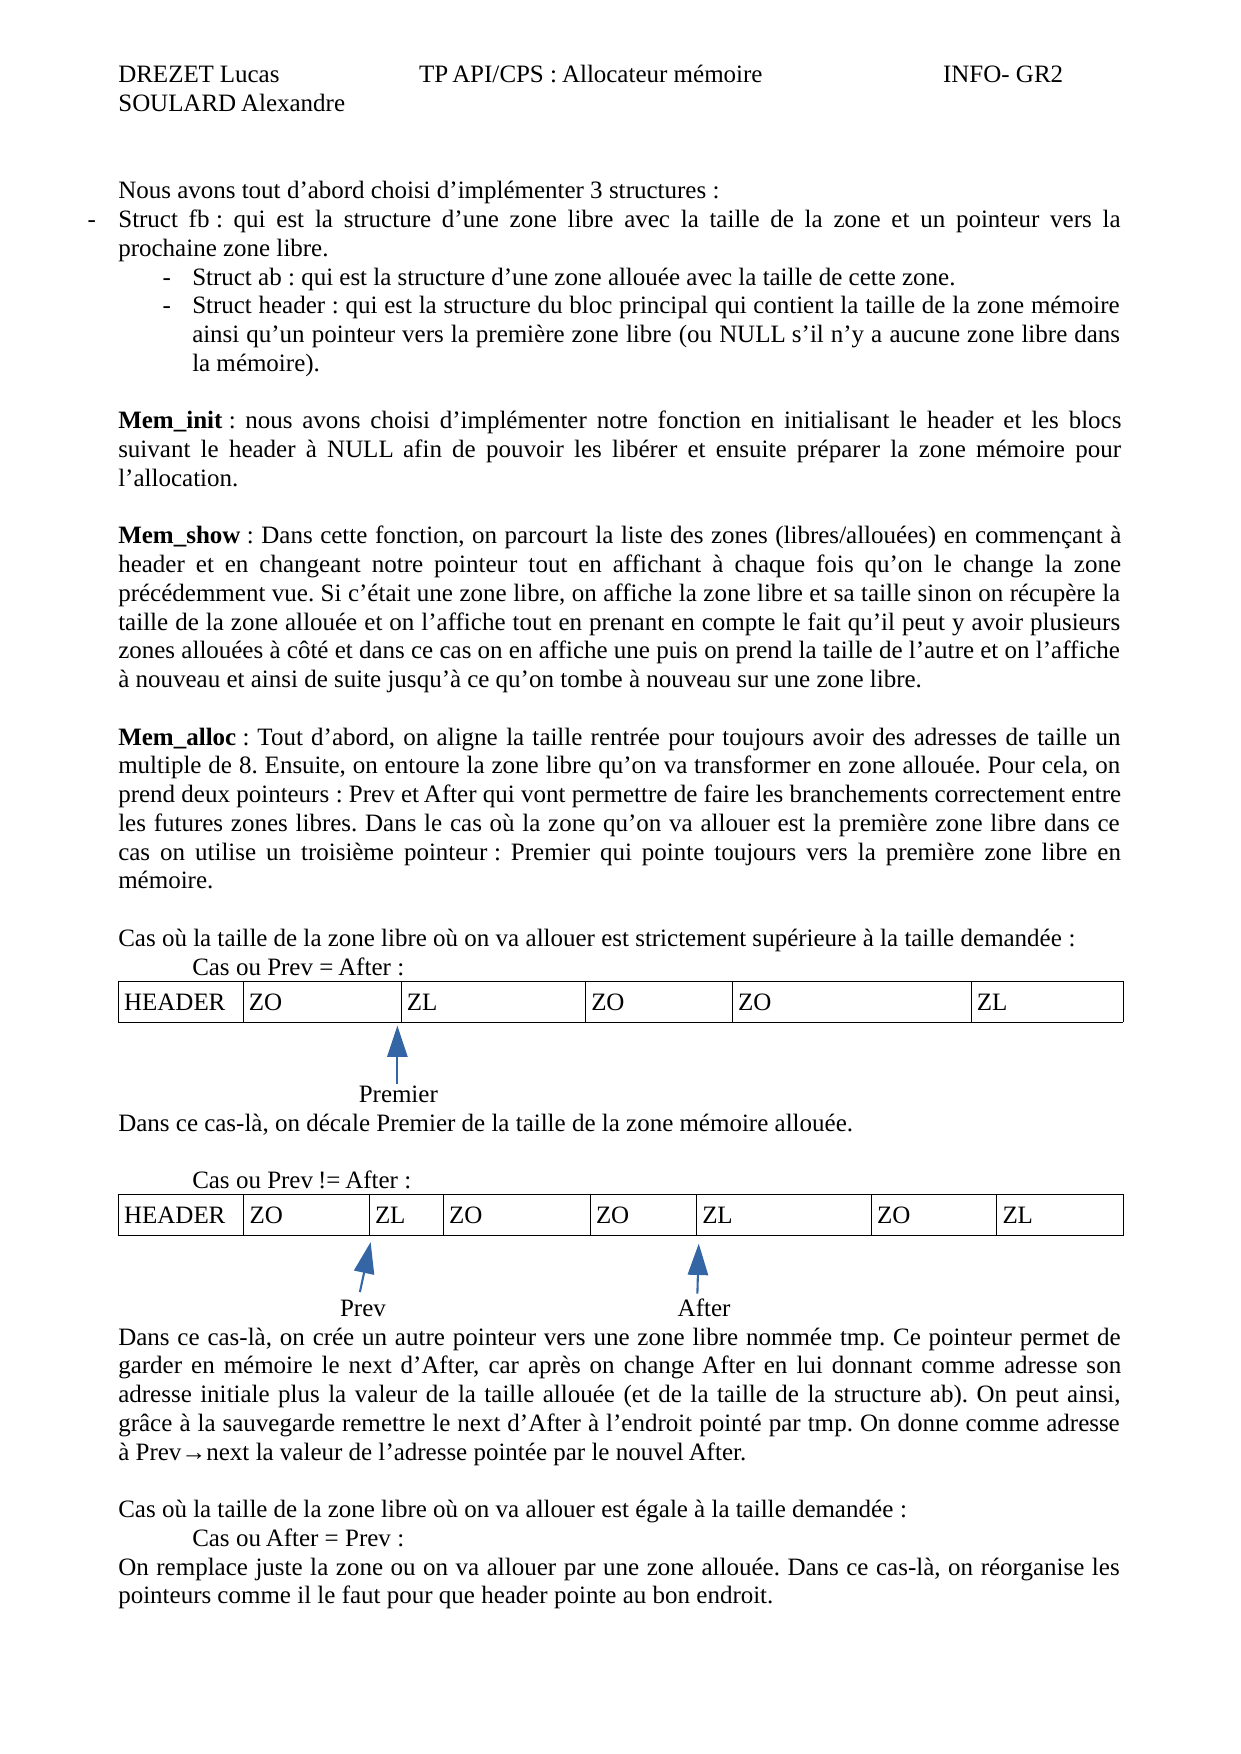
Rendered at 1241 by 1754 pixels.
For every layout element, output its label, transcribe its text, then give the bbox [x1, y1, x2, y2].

table_header ZO [244, 982, 401, 1021]
table_header HEADER [119, 982, 243, 1021]
table_header ZL [972, 982, 1123, 1021]
text Cas ou Prev = After : [118, 952, 1122, 981]
list Struct fb : qui est la structure d’une zone libre avec la taille de la zone et un pointeur vers la prochaine zone libre. [87, 204, 1122, 262]
text Cas ou Prev != After : [118, 1166, 1122, 1194]
table_header ZL [997, 1195, 1123, 1235]
text Dans ce cas-là, on décale Premier de la taille de la zone mémoire allouée. [118, 1108, 1122, 1137]
table_header ZL [402, 982, 585, 1021]
text Premier [118, 1079, 1122, 1108]
text Cas où la taille de la zone libre où on va allouer est strictement supérieure à la taille demandée : [118, 923, 1122, 952]
table_header ZO [872, 1195, 996, 1235]
text Prev After [118, 1293, 1122, 1322]
table_header ZL [370, 1195, 443, 1235]
text Dans ce cas-là, on crée un autre pointeur vers une zone libre nommée tmp. Ce pointeur permet de garder en mémoire le next d’After, car après on change After en lui donnant comme adresse son adresse initiale plus la valeur de la taille allouée (et de la taille de la structure ab). On peut ainsi, grâce à la sauvegarde remettre le next d’After à l’endroit pointé par tmp. On donne comme adresse à Prev→next la valeur de l’adresse pointée par le nouvel After. [118, 1322, 1122, 1466]
table_header ZO [444, 1195, 590, 1235]
table_header ZL [697, 1195, 871, 1235]
text Mem_init : nous avons choisi d’implémenter notre fonction en initialisant le header et les blocs suivant le header à NULL afin de pouvoir les libérer et ensuite préparer la zone mémoire pour l’allocation. [118, 406, 1122, 492]
text Nous avons tout d’abord choisi d’implémenter 3 structures : [118, 176, 1122, 204]
text On remplace juste la zone ou on va allouer par une zone allouée. Dans ce cas-là, on réorganise les pointeurs comme il le faut pour que header pointe au bon endroit. [118, 1552, 1122, 1609]
text Cas où la taille de la zone libre où on va allouer est égale à la taille demandée : [118, 1494, 1122, 1523]
text Mem_alloc : Tout d’abord, on aligne la taille rentrée pour toujours avoir des adresses de taille un multiple de 8. Ensuite, on entoure la zone libre qu’on va transformer en zone allouée. Pour cela, on prend deux pointeurs : Prev et After qui vont permettre de faire les branchements correctement entre les futures zones libres. Dans le cas où la zone qu’on va allouer est la première zone libre dans ce cas on utilise un troisième pointeur : Premier qui pointe toujours vers la première zone libre en mémoire. [118, 722, 1122, 894]
list Struct header : qui est la structure du bloc principal qui contient la taille de la zone mémoire ainsi qu’un pointeur vers la première zone libre (ou NULL s’il n’y a aucune zone libre dans la mémoire). [162, 291, 1122, 377]
text Cas ou After = Prev : [118, 1523, 1122, 1552]
table_header ZO [244, 1195, 369, 1235]
table_header ZO [586, 982, 732, 1021]
table_header HEADER [119, 1195, 243, 1235]
table_header ZO [591, 1195, 696, 1235]
text Mem_show : Dans cette fonction, on parcourt la liste des zones (libres/allouées) en commençant à header et en changeant notre pointeur tout en affichant à chaque fois qu’on le change la zone précédemment vue. Si c’était une zone libre, on affiche la zone libre et sa taille sinon on récupère la taille de la zone allouée et on l’affiche tout en prenant en compte le fait qu’il peut y avoir plusieurs zones allouées à côté et dans ce cas on en affiche une puis on prend la taille de l’autre et on l’affiche à nouveau et ainsi de suite jusqu’à ce qu’on tombe à nouveau sur une zone libre. [118, 521, 1122, 693]
list Struct ab : qui est la structure d’une zone allouée avec la taille de cette zone. [162, 262, 1122, 291]
table_header ZO [733, 982, 971, 1021]
